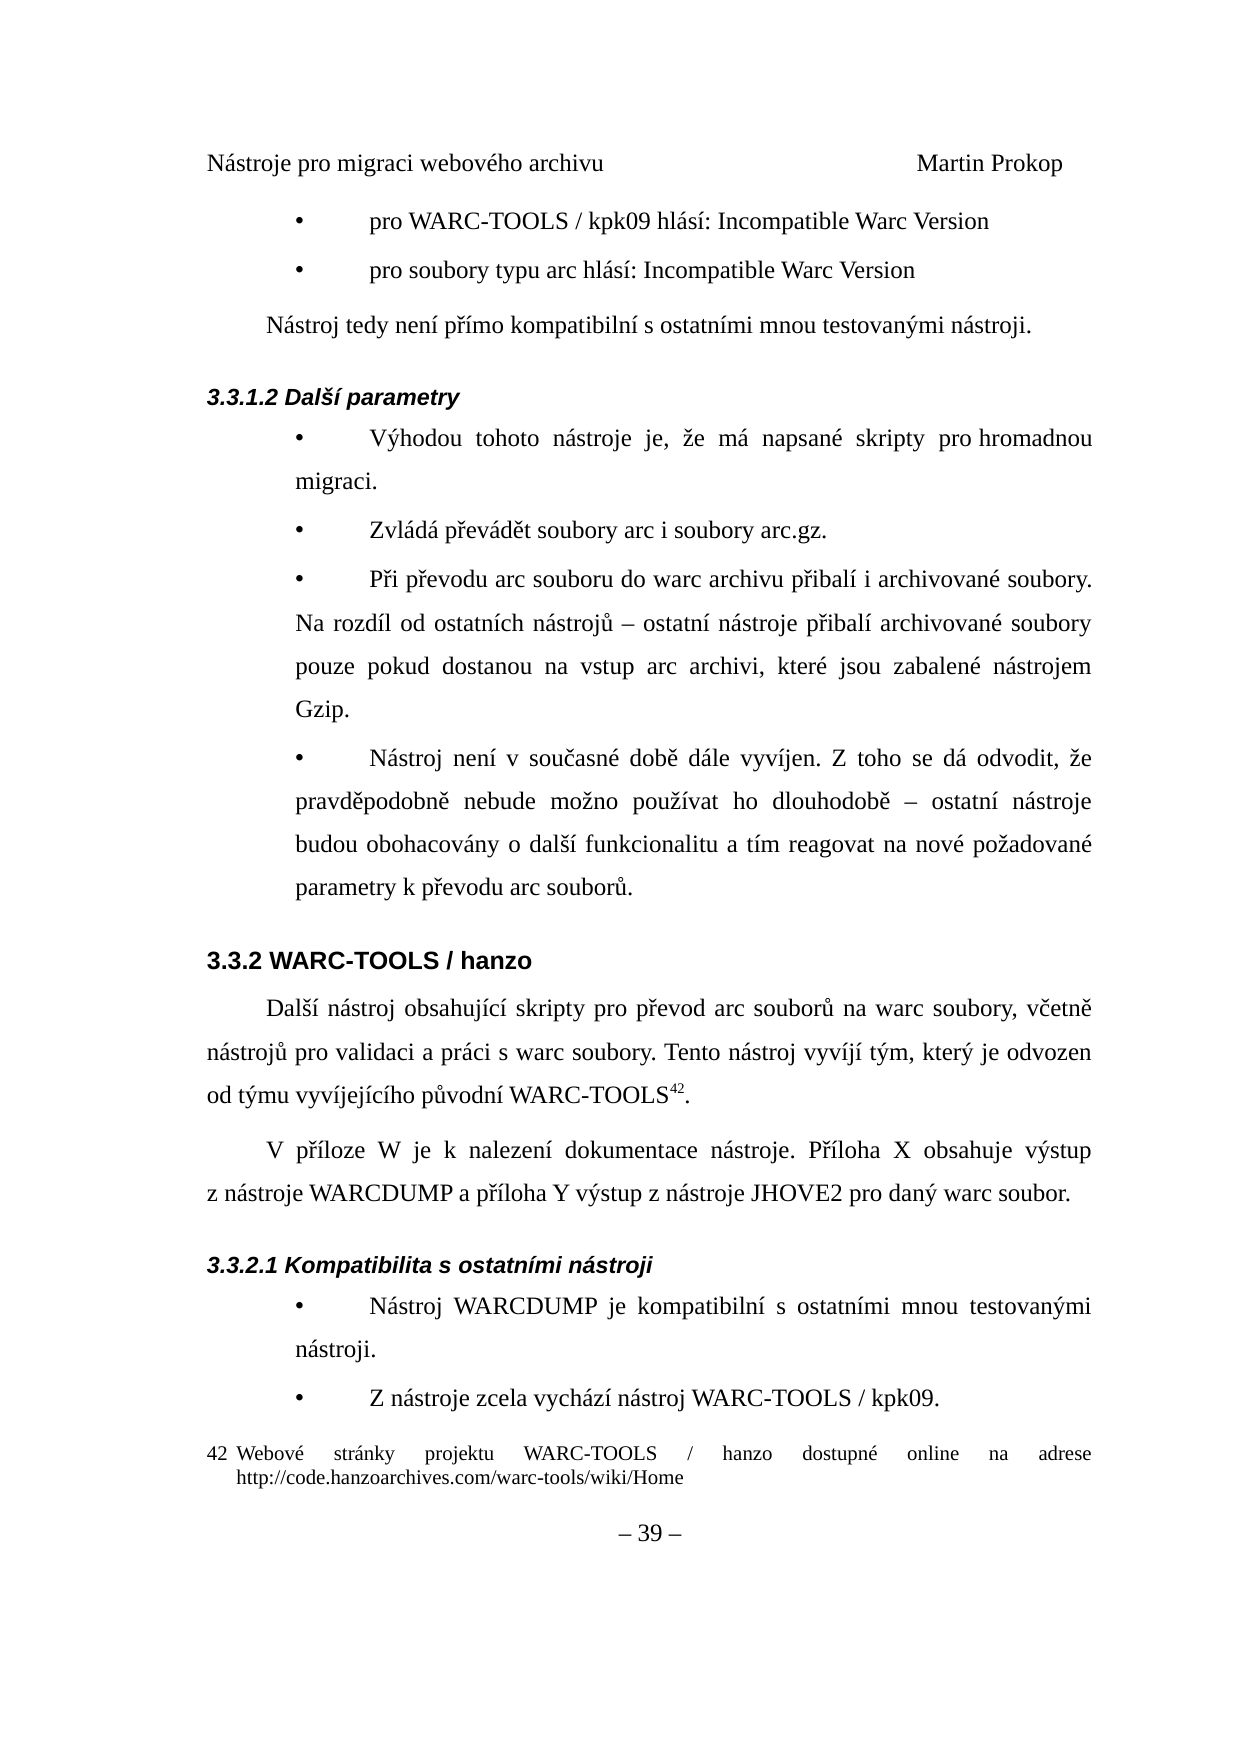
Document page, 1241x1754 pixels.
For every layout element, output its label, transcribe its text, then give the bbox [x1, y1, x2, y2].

list Výhodou tohoto nástroje je, že má napsané skripty pro hromadnou migraci. [295, 423, 1093, 495]
list Z nástroje zcela vychází nástroj WARC-TOOLS / kpk09. [295, 1383, 1093, 1412]
list Nástroj není v současné době dále vyvíjen. Z toho se dá odvodit, že pravděpodobně nebude možno používat ho dlouhodobě – ostatní nástroje budou obohacovány o další funkcionalitu a tím reagovat na nové požadované parametry k převodu arc souborů. [295, 743, 1093, 901]
subtitle 3.3.1.2 Další parametry [207, 384, 1093, 411]
subtitle 3.3.2 WARC-TOOLS / hanzo [207, 946, 1093, 975]
list Při převodu arc souboru do warc archivu přibalí i archivované soubory. Na rozdíl od ostatních nástrojů – ostatní nástroje přibalí archivované soubory pouze pokud dostanou na vstup arc archivi, které jsou zabalené nástrojem Gzip. [295, 564, 1093, 723]
text Webové stránky projektu WARC-TOOLS / hanzo dostupné online na adrese http://code.hanzoarchives.com/warc-tools/wiki/Home [207, 1441, 1093, 1489]
subtitle 3.3.2.1 Kompatibilita s ostatními nástroji [207, 1252, 1093, 1279]
list Zvládá převádět soubory arc i soubory arc.gz. [295, 515, 1093, 544]
list Nástroj WARCDUMP je kompatibilní s ostatními mnou testovanými nástroji. [295, 1291, 1093, 1363]
text V příloze W je k nalezení dokumentace nástroje. Příloha X obsahuje výstup z nástroje WARCDUMP a příloha Y výstup z nástroje JHOVE2 pro daný warc soubor. [207, 1135, 1093, 1207]
list pro WARC-TOOLS / kpk09 hlásí: Incompatible Warc Version [295, 206, 1093, 234]
text Další nástroj obsahující skripty pro převod arc souborů na warc soubory, včetně nástrojů pro validaci a práci s warc soubory. Tento nástroj vyvíjí tým, který je odvozen od týmu vyvíjejícího původní WARC-TOOLS. [207, 993, 1093, 1108]
list pro soubory typu arc hlásí: Incompatible Warc Version [295, 255, 1093, 284]
text Nástroj tedy není přímo kompatibilní s ostatními mnou testovanými nástroji. [207, 310, 1093, 339]
